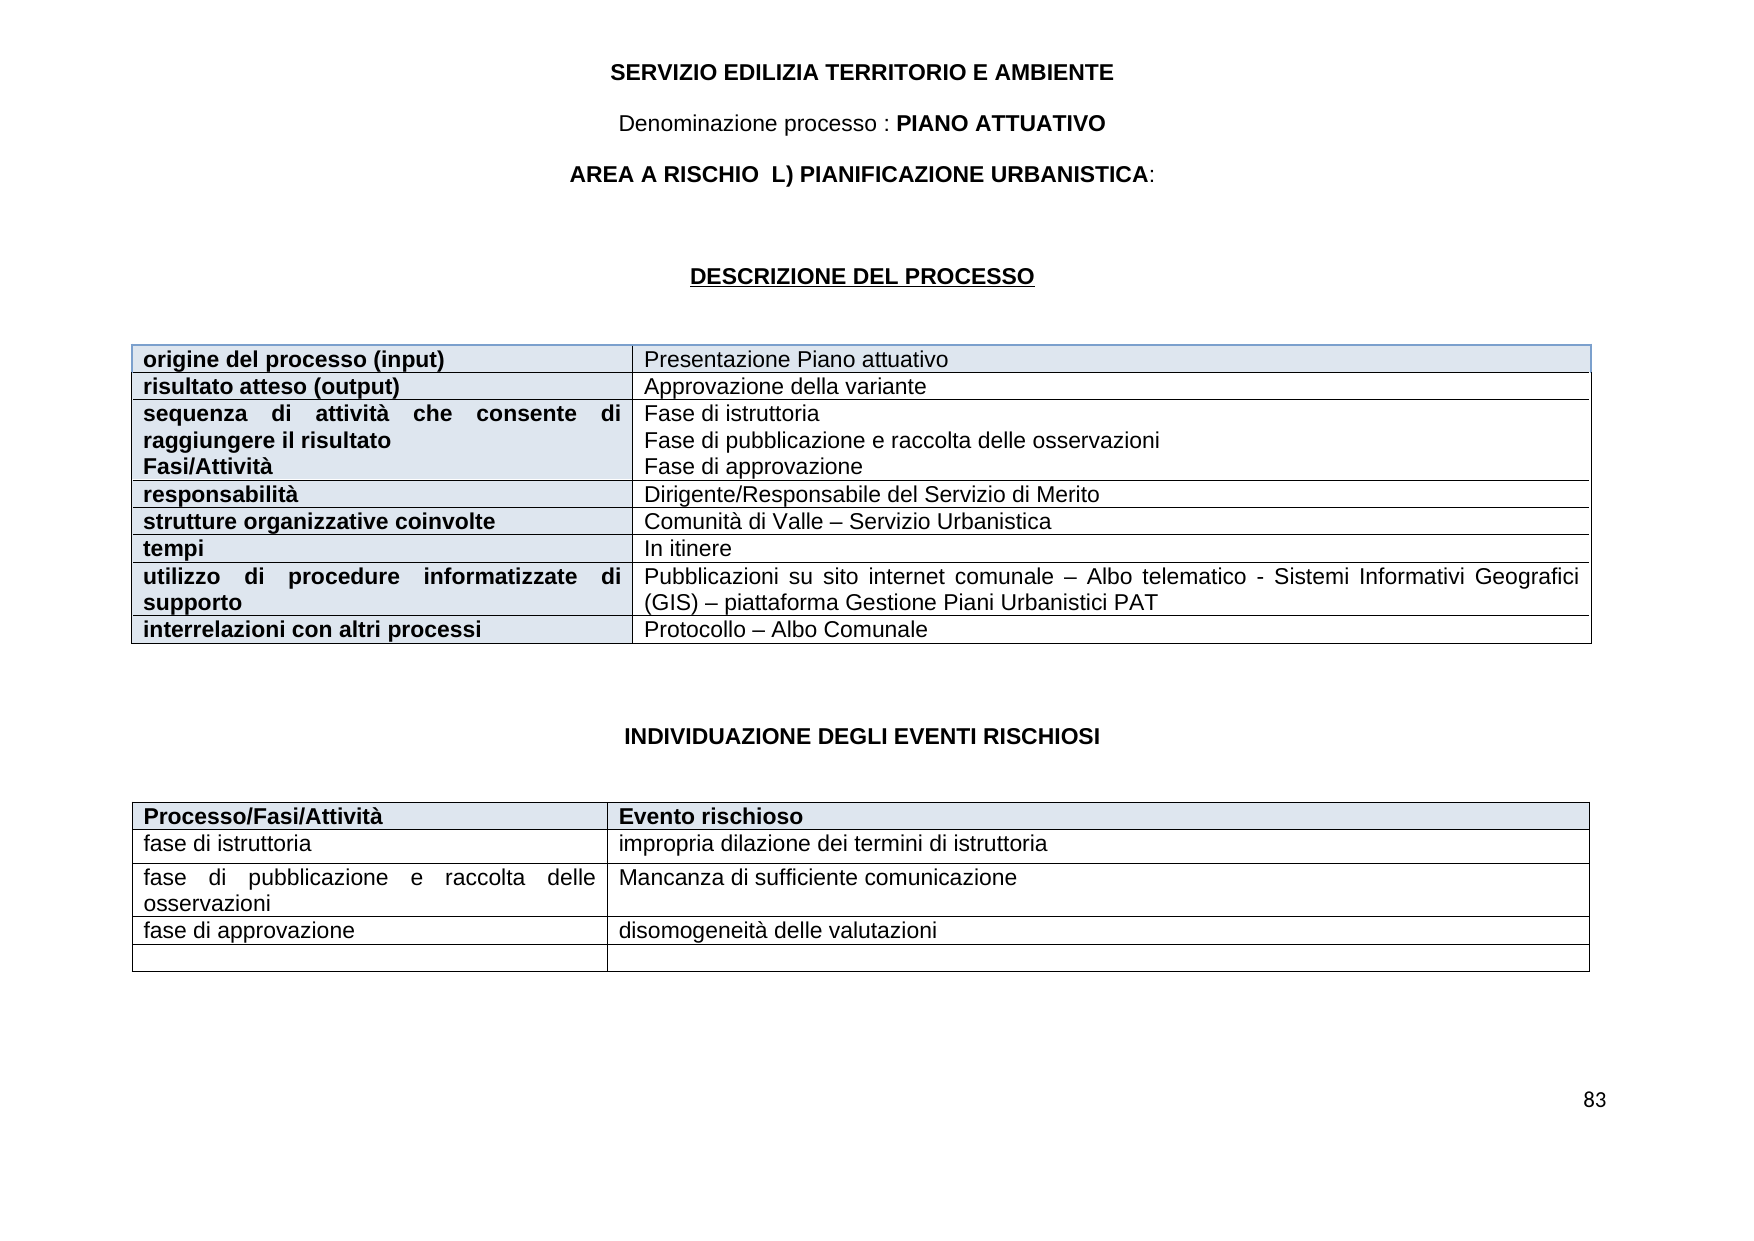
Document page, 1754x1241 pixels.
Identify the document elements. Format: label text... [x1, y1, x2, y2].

table_cell Dirigente/Responsabile del Servizio di Merito [633, 480, 1591, 507]
table_cell Fase di istruttoria Fase di pubblicazione e raccolta delle osservazioni Fase di approvazione [633, 399, 1591, 479]
text DESCRIZIONE DEL PROCESSO [118, 263, 1606, 289]
table_header Presentazione Piano attuativo [633, 346, 1590, 372]
table_cell disomogeneità delle valutazioni [608, 917, 1589, 944]
table_cell fase di pubblicazione e raccolta delle osservazioni [133, 864, 607, 916]
table_header Evento rischioso [608, 803, 1589, 829]
table_cell fase di approvazione [133, 917, 607, 944]
text Denominazione processo : PIANO ATTUATIVO [118, 110, 1606, 136]
table_cell Mancanza di sufficiente comunicazione [608, 864, 1589, 916]
text Area a RISCHIO L) PIANIFICAZIONE URBANISTICA: [118, 161, 1606, 187]
table_cell Approvazione della variante [633, 372, 1591, 399]
table_cell responsabilità [132, 480, 632, 507]
table_header origine del processo (input) [133, 346, 632, 372]
table_cell Pubblicazioni su sito internet comunale – Albo telematico - Sistemi Informativi Geografici (GIS) – piattaforma Gestione Piani Urbanistici PAT [633, 562, 1591, 615]
table_cell utilizzo di procedure informatizzate di supporto [132, 562, 632, 615]
table_cell risultato atteso (output) [132, 373, 632, 399]
text SERVIZIO EDILIZIA TERRITORIO E AMBIENTE [118, 59, 1606, 85]
table_cell impropria dilazione dei termini di istruttoria [608, 830, 1589, 862]
table_header Processo/Fasi/Attività [133, 803, 607, 829]
table_cell Comunità di Valle – Servizio Urbanistica [633, 507, 1591, 534]
table_cell Protocollo – Albo Comunale [633, 615, 1591, 643]
text INDIVIDUAZIONE DEGLI EVENTI RISCHIOSI [118, 723, 1606, 749]
table_cell tempi [132, 534, 632, 562]
table_cell interrelazioni con altri processi [132, 615, 632, 643]
table_cell In itinere [633, 534, 1591, 562]
table_cell [133, 945, 607, 971]
table_cell [608, 945, 1589, 971]
table_cell sequenza di attività che consente di raggiungere il risultato Fasi/Attività [132, 399, 632, 479]
table_cell strutture organizzative coinvolte [132, 507, 632, 534]
table_cell fase di istruttoria [133, 830, 607, 862]
